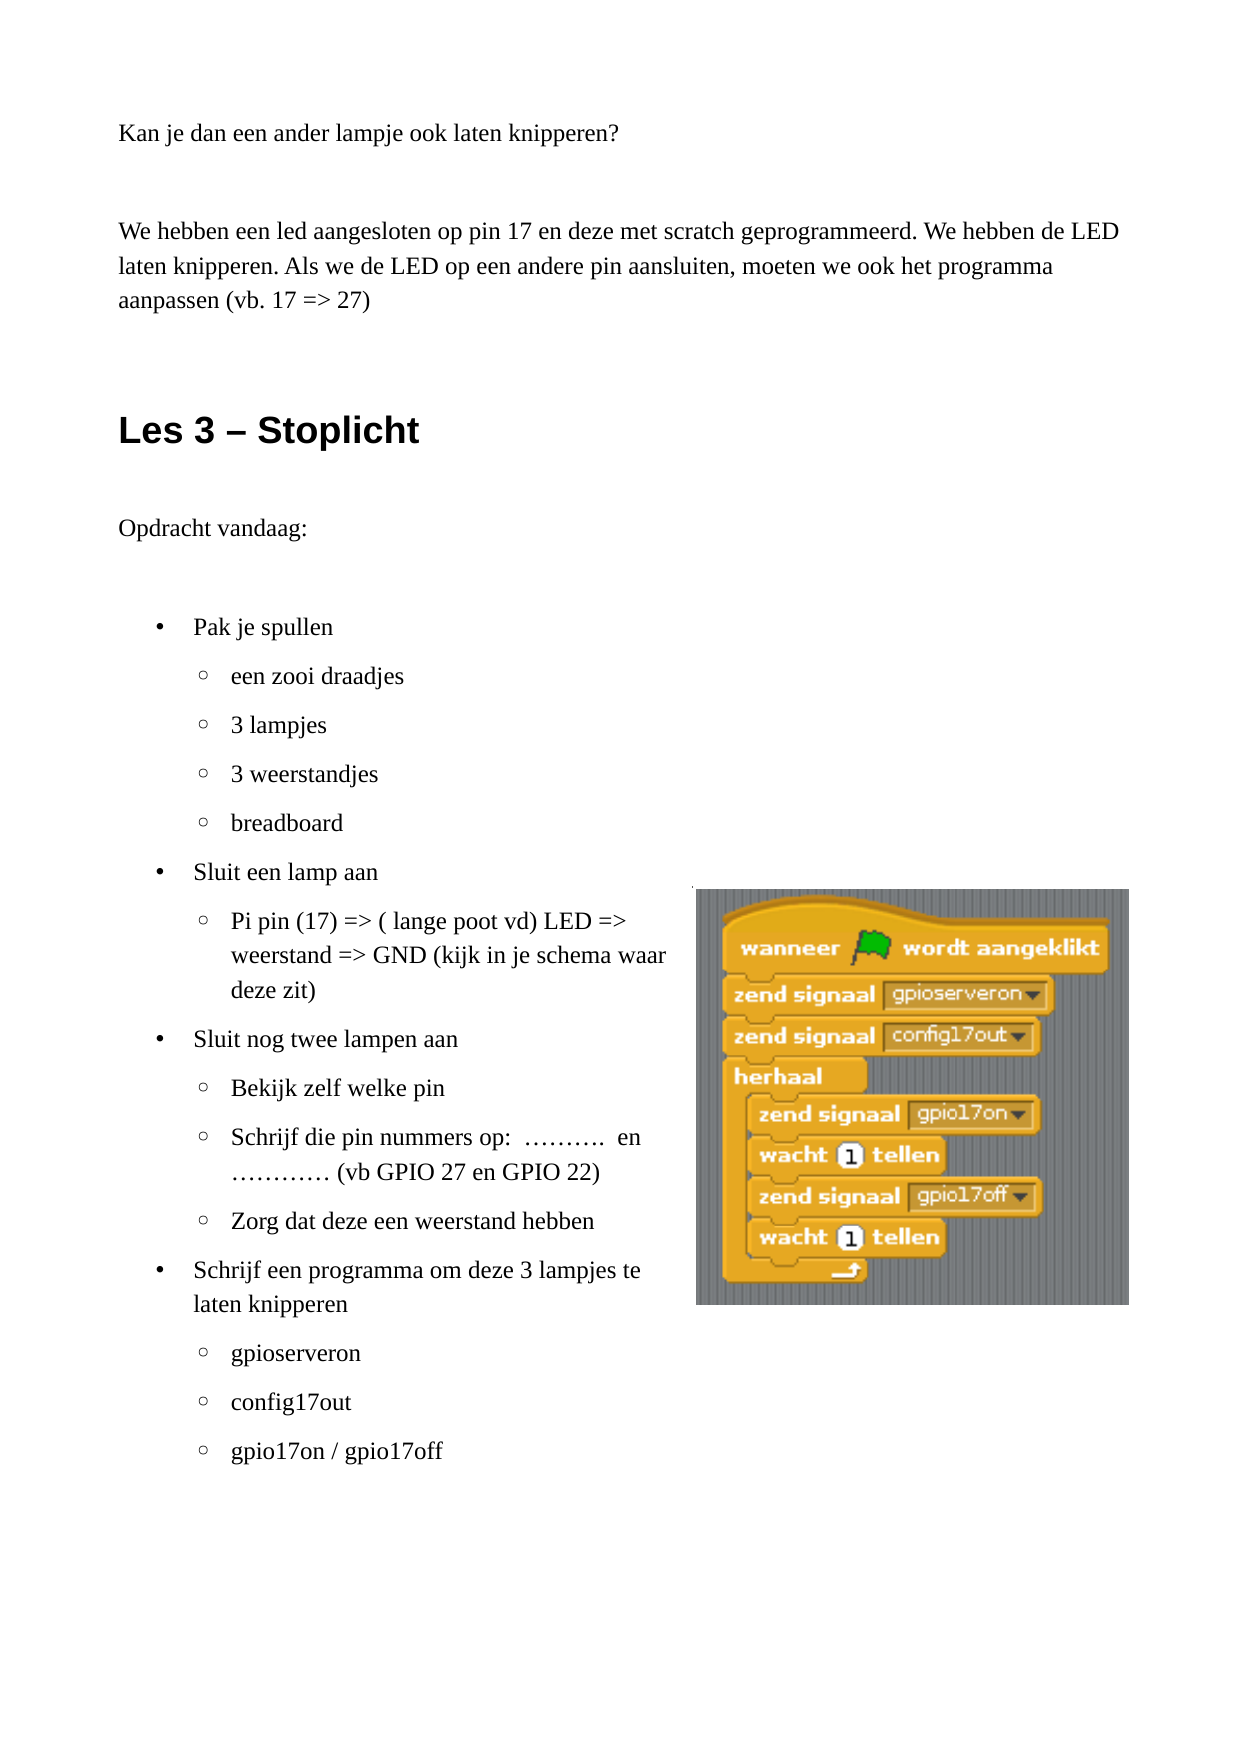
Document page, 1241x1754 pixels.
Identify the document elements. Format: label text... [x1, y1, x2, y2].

list gpio17on / gpio17off [193, 1436, 1122, 1465]
list 3 lampjes [193, 710, 1122, 738]
list gpioserveron [193, 1338, 1122, 1367]
list Schrijf een programma om deze 3 lampjes te laten knipperen [156, 1255, 1122, 1318]
picture [692, 886, 1131, 1310]
list Sluit een lamp aan [156, 857, 1122, 886]
list Zorg dat deze een weerstand hebben [193, 1206, 692, 1234]
list Bekijk zelf welke pin [193, 1073, 692, 1102]
subtitle Les 3 – Stoplicht [118, 408, 1122, 452]
text Opdracht vandaag: [118, 513, 1122, 542]
list Sluit nog twee lampen aan [156, 1024, 692, 1053]
list Pi pin (17) => ( lange poot vd) LED => weerstand => GND (kijk in je schema waar deze zit) [193, 906, 692, 1004]
list breadboard [193, 808, 1122, 837]
list Pak je spullen [156, 612, 1122, 640]
list 3 weerstandjes [193, 759, 1122, 788]
text We hebben een led aangesloten op pin 17 en deze met scratch geprogrammeerd. We hebben de LED laten knipperen. Als we de LED op een andere pin aansluiten, moeten we ook het programma aanpassen (vb. 17 => 27) [118, 216, 1122, 314]
list config17out [193, 1387, 1122, 1416]
list Schrijf die pin nummers op: ………. en ………… (vb GPIO 27 en GPIO 22) [193, 1122, 692, 1185]
text Kan je dan een ander lampje ook laten knipperen? [118, 118, 1122, 147]
list een zooi draadjes [193, 661, 1122, 689]
